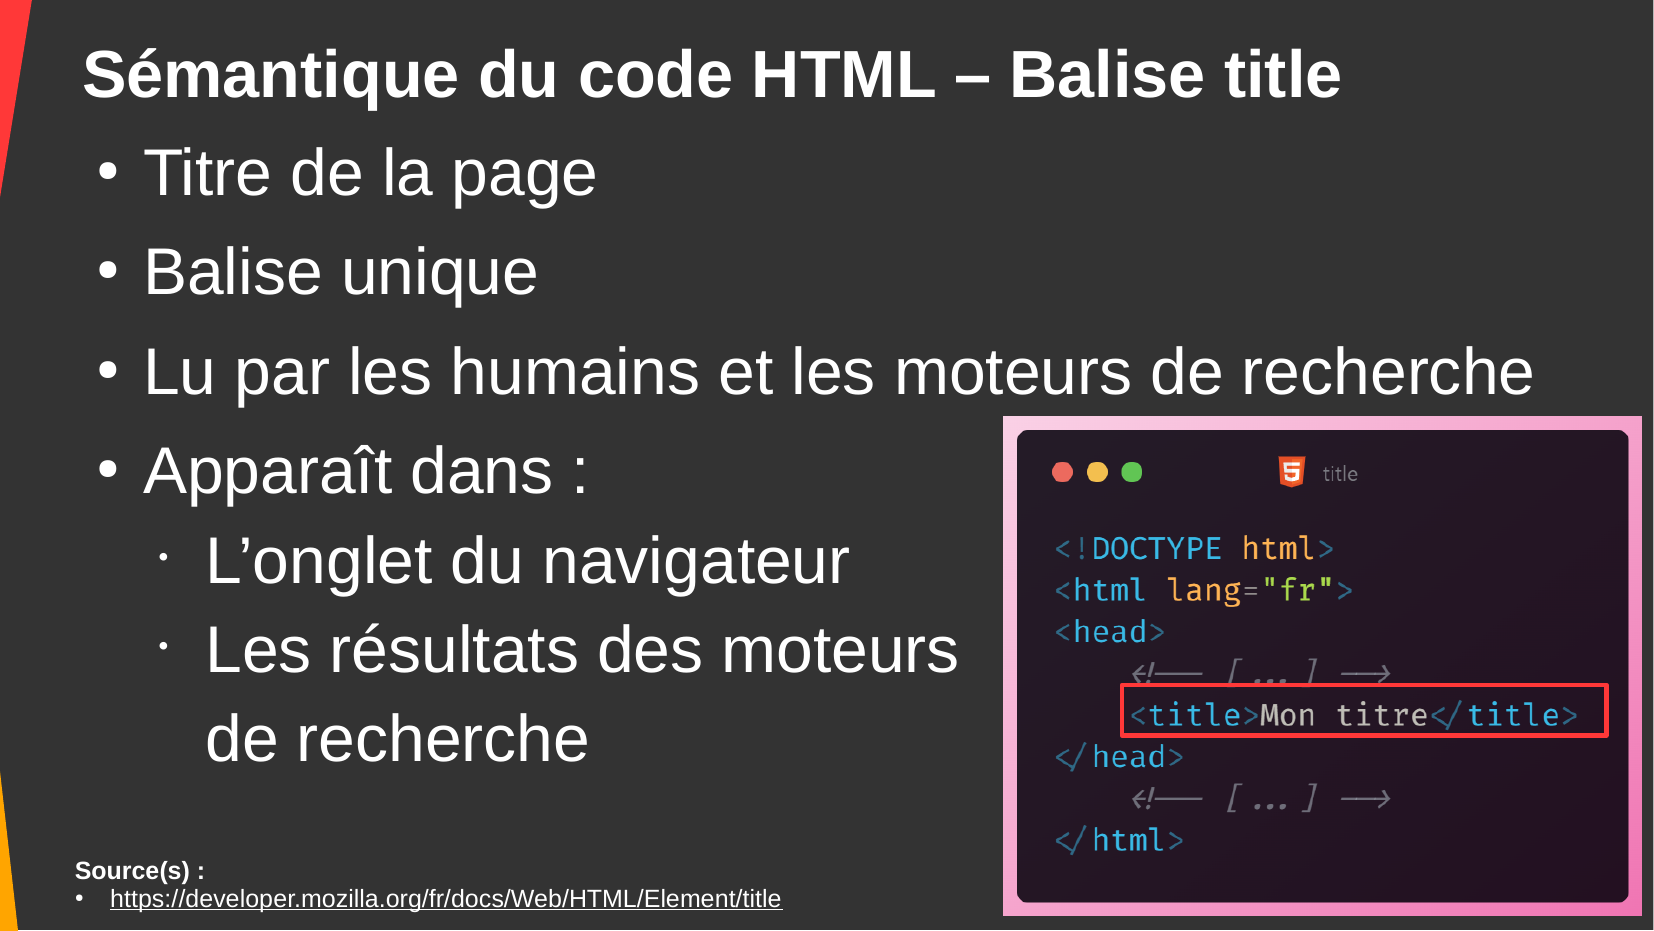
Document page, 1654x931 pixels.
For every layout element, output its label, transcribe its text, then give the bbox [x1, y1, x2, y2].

text_box [0, 771, 19, 931]
picture [1003, 416, 1642, 916]
text_box [0, 0, 32, 198]
list Titre de la page Balise unique Lu par les humains et les moteurs de recherche Apparaît dans : L’onglet du navigateur Les résultats des moteurs de recherche [80, 135, 1630, 780]
text_box Source(s) : https://developer.mozilla.org/fr/docs/Web/HTML/Element/title [60, 821, 1546, 921]
title Sémantique du code HTML – Balise title [82, 36, 1571, 114]
